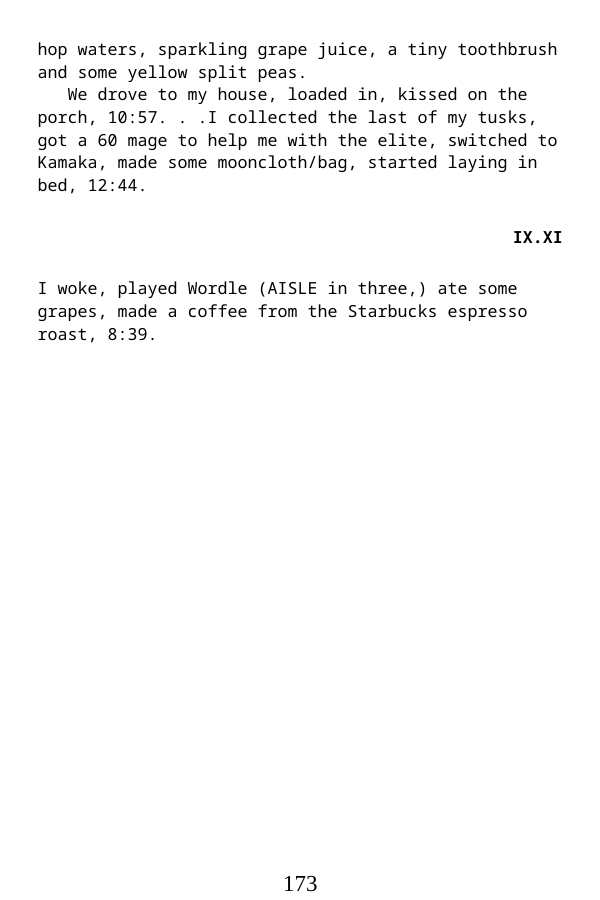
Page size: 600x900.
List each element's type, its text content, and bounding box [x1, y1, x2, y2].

text IX.XI [37, 225, 562, 248]
text I woke, played Wordle (AISLE in three,) ate some grapes, made a coffee from the Starbucks espresso roast, 8:39. [37, 277, 562, 345]
text We drove to my house, loaded in, kissed on the porch, 10:57. . .I collected the last of my tusks, got a 60 mage to help me with the elite, switched to Kamaka, made some mooncloth/bag, started laying in bed, 12:44. [37, 83, 562, 196]
text hop waters, sparkling grape juice, a tiny toothbrush and some yellow split peas. [37, 37, 562, 83]
